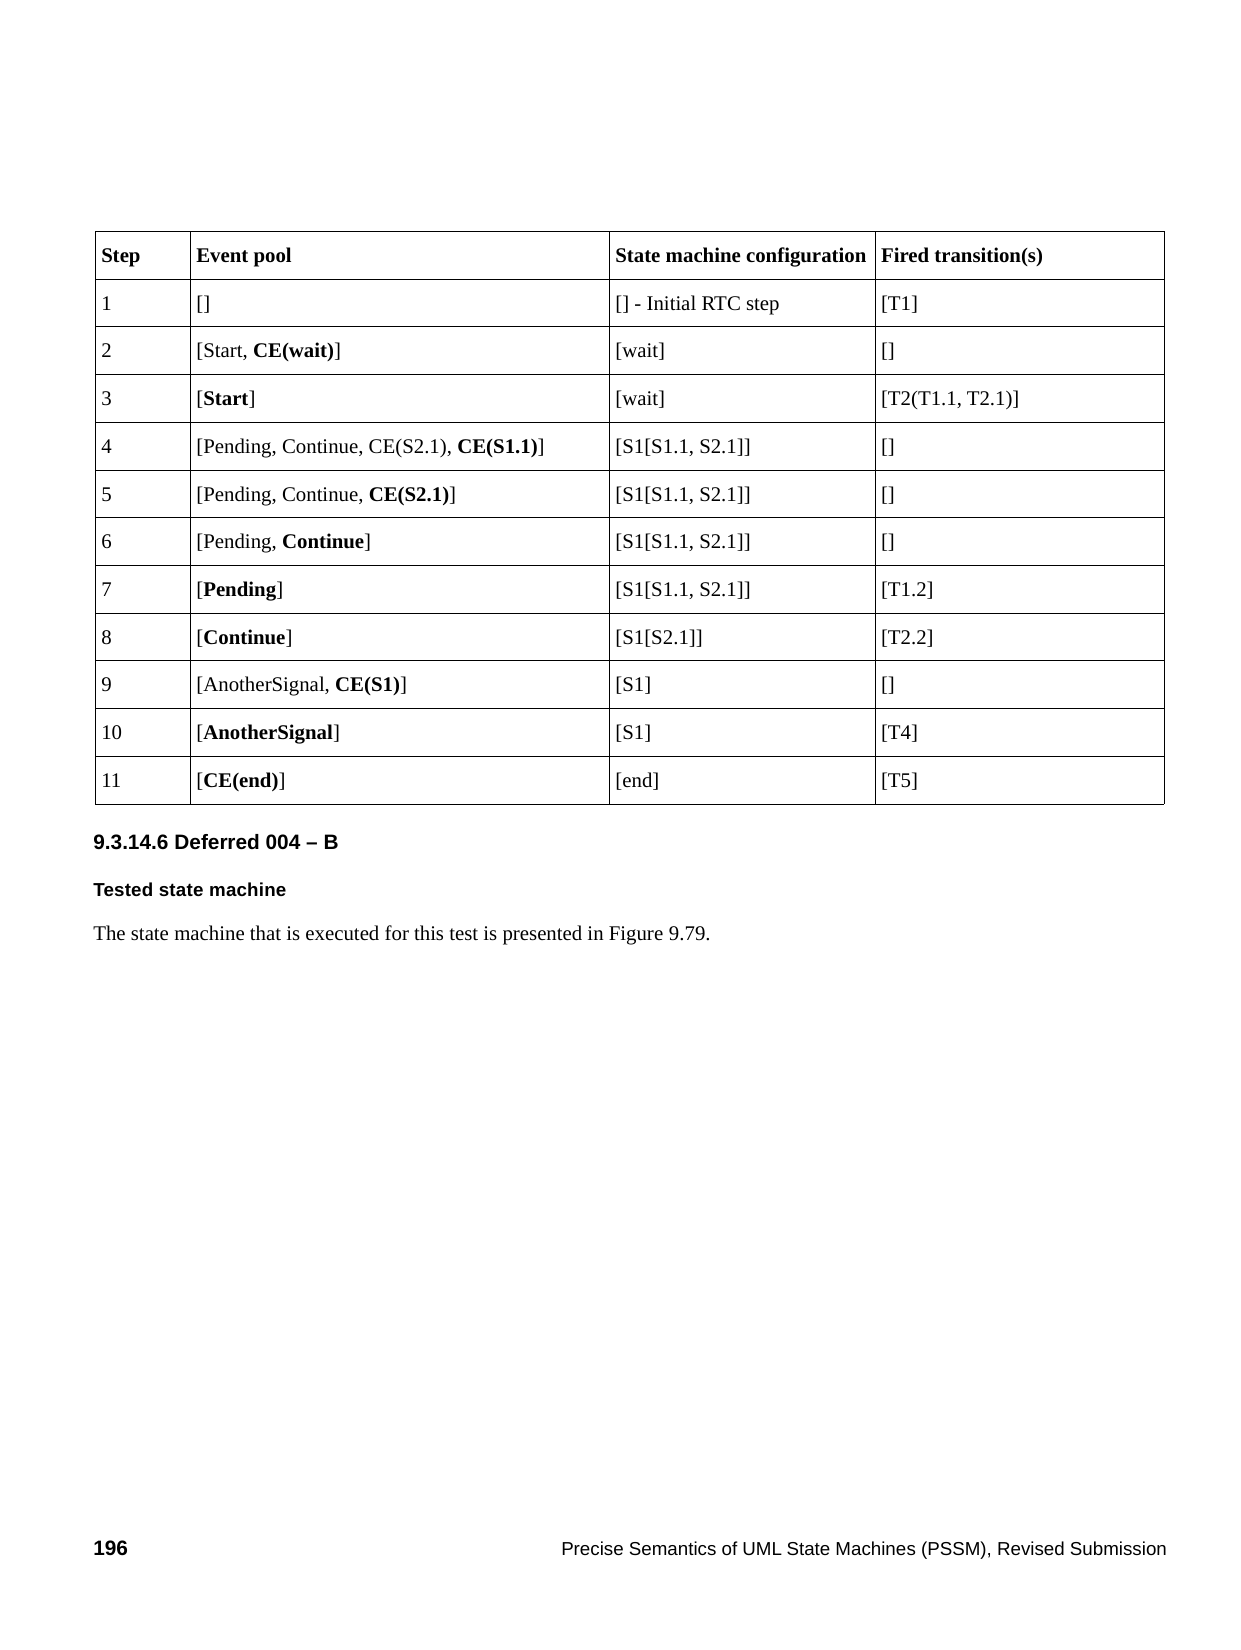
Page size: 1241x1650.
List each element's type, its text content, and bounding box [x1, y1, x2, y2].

table_cell [191, 327, 609, 374]
table_cell [876, 614, 1164, 660]
table_cell [876, 757, 1164, 803]
table_cell [610, 614, 875, 660]
table_cell [96, 661, 190, 708]
table_cell [191, 614, 609, 660]
table_cell [610, 423, 875, 469]
table_header [610, 232, 875, 279]
table_cell [96, 518, 190, 565]
table_cell [876, 423, 1164, 469]
table_cell [96, 327, 190, 374]
table_cell [191, 280, 609, 326]
table_cell [96, 757, 190, 803]
table_cell [610, 518, 875, 565]
table_cell [610, 327, 875, 374]
table_cell [191, 375, 609, 422]
table_cell [191, 518, 609, 565]
table_cell [96, 709, 190, 756]
table_cell [96, 280, 190, 326]
table_cell [96, 471, 190, 517]
table_cell [876, 709, 1164, 756]
table_header [876, 232, 1164, 279]
table_cell [876, 471, 1164, 517]
table_cell [610, 471, 875, 517]
table_cell [191, 661, 609, 708]
table_cell [191, 566, 609, 613]
table_cell [191, 757, 609, 803]
table_cell [610, 661, 875, 708]
table_cell [876, 375, 1164, 422]
table_cell [876, 518, 1164, 565]
table_cell [610, 566, 875, 613]
table_header [96, 232, 190, 279]
table_cell [96, 614, 190, 660]
table_cell [610, 375, 875, 422]
table_cell [191, 709, 609, 756]
subtitle Deferred 004 – B [93, 829, 1164, 854]
text The state machine that is executed for this test is presented in Figure 9.79. [93, 921, 1164, 945]
table_cell [191, 471, 609, 517]
table_cell [96, 566, 190, 613]
table_cell [96, 375, 190, 422]
table_cell [610, 757, 875, 803]
table_cell [876, 566, 1164, 613]
table_cell [876, 661, 1164, 708]
table_header [191, 232, 609, 279]
table_cell [876, 327, 1164, 374]
table_cell [610, 709, 875, 756]
table_cell [876, 280, 1164, 326]
table_cell [96, 423, 190, 469]
table_cell [610, 280, 875, 326]
subtitle Tested state machine [93, 879, 1164, 900]
table_cell [191, 423, 609, 469]
